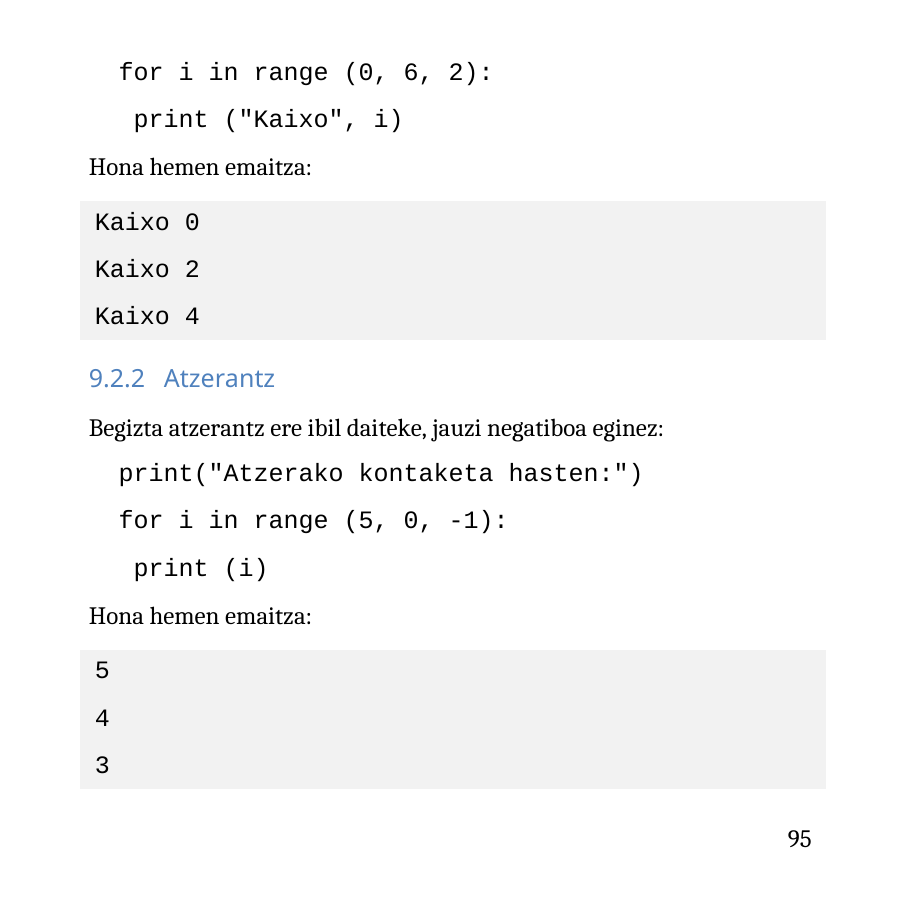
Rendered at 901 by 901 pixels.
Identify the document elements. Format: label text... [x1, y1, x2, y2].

text Kaixo 2 [86, 248, 820, 284]
text print (i) [118, 555, 811, 583]
text Hona hemen emaitza: [89, 153, 811, 182]
text Hona hemen emaitza: [89, 602, 811, 631]
text Kaixo 0 [86, 207, 820, 237]
text 3 [86, 744, 820, 783]
text for i in range (0, 6, 2): [118, 59, 811, 87]
text Kaixo 4 [86, 295, 820, 334]
text print("Atzerako kontaketa hasten:") [118, 461, 811, 489]
text print ("Kaixo", i) [118, 106, 811, 134]
subtitle Atzerantz [89, 361, 811, 395]
text for i in range (5, 0, -1): [118, 508, 811, 536]
text 5 [86, 656, 820, 686]
text 4 [86, 697, 820, 733]
text Begizta atzerantz ere ibil daiteke, jauzi negatiboa eginez: [89, 413, 811, 442]
